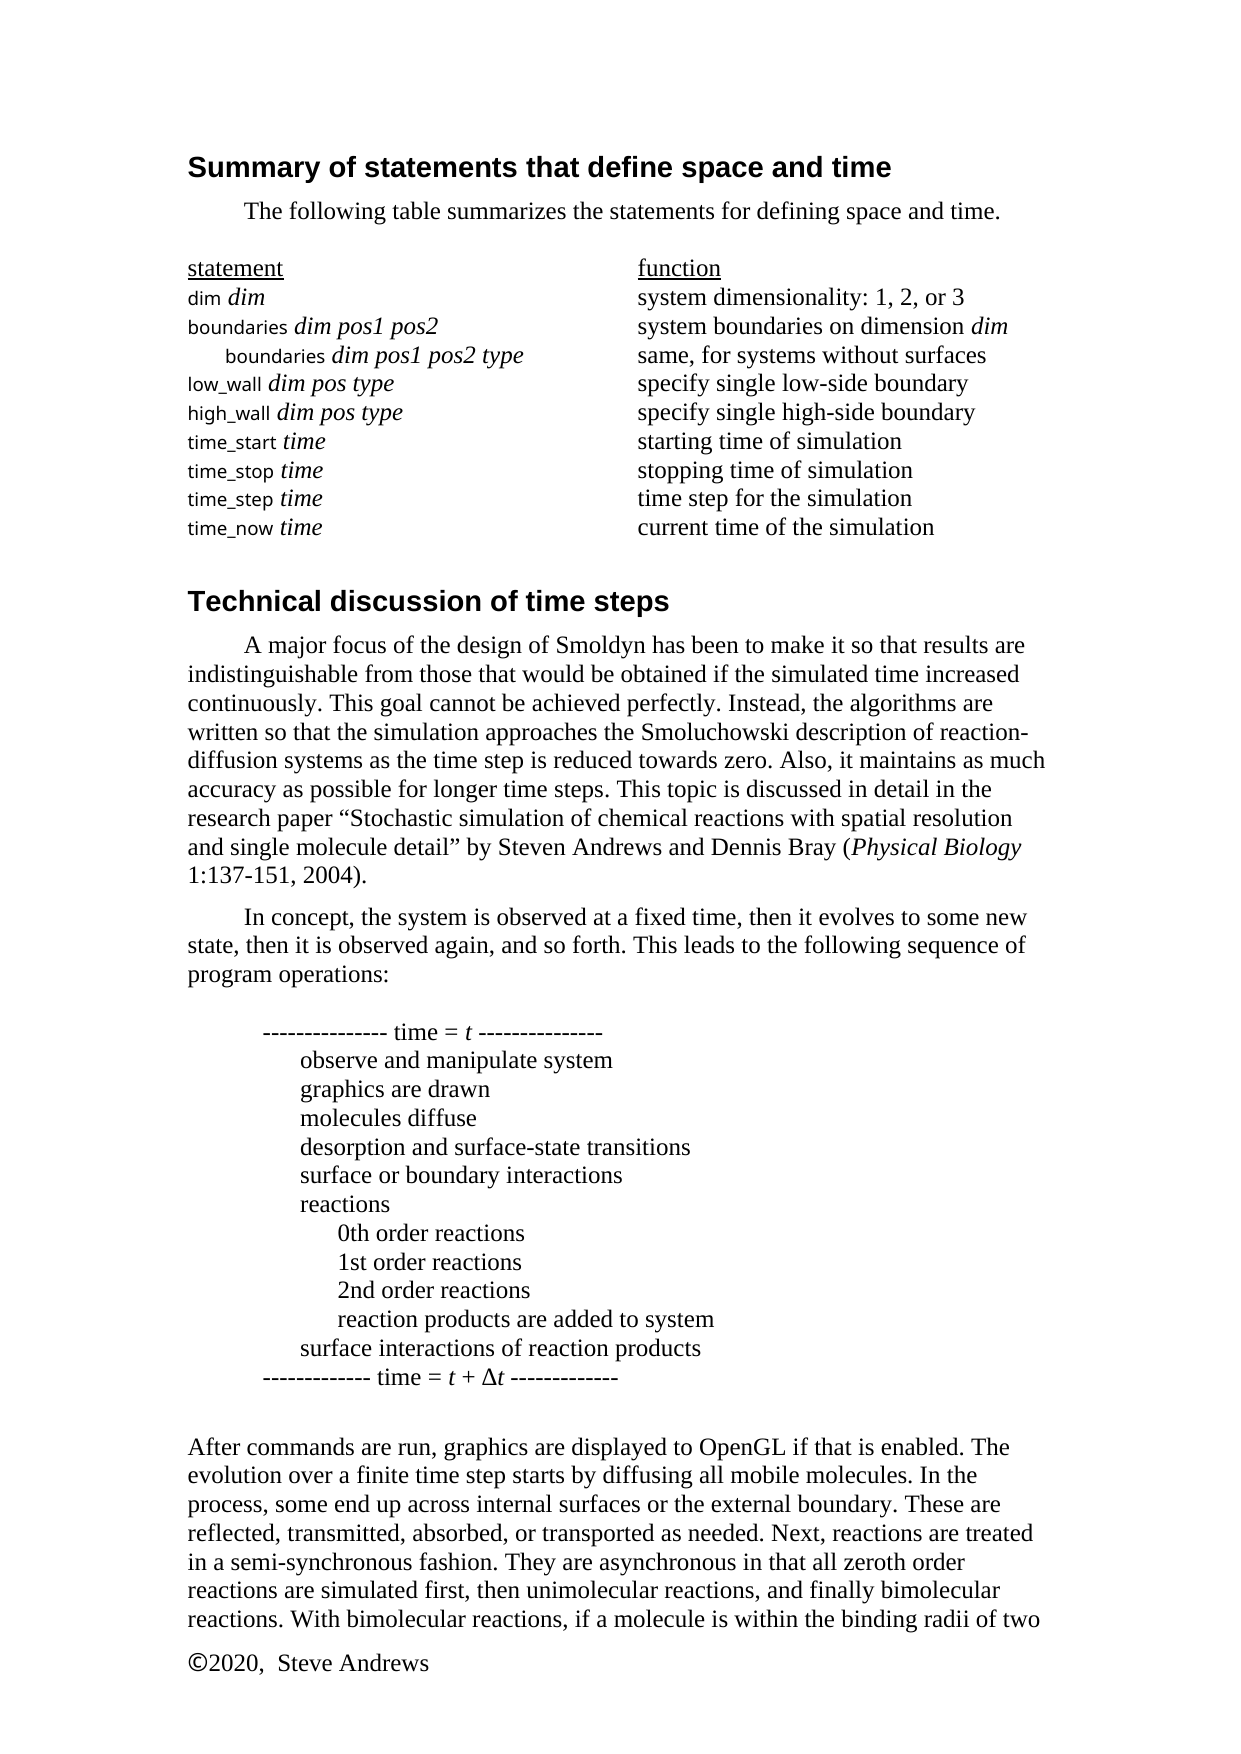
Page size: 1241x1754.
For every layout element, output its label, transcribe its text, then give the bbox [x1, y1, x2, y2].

text surface interactions of reaction products [262, 1333, 1053, 1362]
text ------------- time = t + ∆t ------------- [262, 1362, 1053, 1390]
text 0th order reactions [262, 1218, 1053, 1247]
text The following table summarizes the statements for defining space and time. [187, 196, 1053, 225]
text time_start time starting time of simulation [187, 426, 1053, 455]
subtitle Summary of statements that define space and time [187, 150, 1053, 183]
text time_stop time stopping time of simulation [187, 455, 1053, 483]
text 2nd order reactions [262, 1275, 1053, 1304]
text 1st order reactions [262, 1247, 1053, 1275]
text dim dim system dimensionality: 1, 2, or 3 [187, 282, 1053, 311]
text In concept, the system is observed at a fixed time, then it evolves to some new state, then it is observed again, and so forth. This leads to the following sequence of program operations: [187, 902, 1053, 988]
text statement function [187, 253, 1053, 282]
text time_step time time step for the simulation [187, 483, 1053, 512]
text desorption and surface-state transitions [262, 1132, 1053, 1160]
text reactions [262, 1189, 1053, 1218]
text A major focus of the design of Smoldyn has been to make it so that results are indistinguishable from those that would be obtained if the simulated time increased continuously. This goal cannot be achieved perfectly. Instead, the algorithms are written so that the simulation approaches the Smoluchowski description of reaction-diffusion systems as the time step is reduced towards zero. Also, it maintains as much accuracy as possible for longer time steps. This topic is discussed in detail in the research paper “Stochastic simulation of chemical reactions with spatial resolution and single molecule detail” by Steven Andrews and Dennis Bray (Physical Biology 1:137-151, 2004). [187, 630, 1053, 889]
text reaction products are added to system [262, 1304, 1053, 1333]
text molecules diffuse [262, 1103, 1053, 1132]
text low_wall dim pos type specify single low-side boundary [187, 368, 1053, 397]
text --------------- time = t --------------- [262, 1017, 1053, 1045]
text surface or boundary interactions [262, 1160, 1053, 1189]
text observe and manipulate system [262, 1045, 1053, 1074]
text After commands are run, graphics are displayed to OpenGL if that is enabled. The evolution over a finite time step starts by diffusing all mobile molecules. In the process, some end up across internal surfaces or the external boundary. These are reflected, transmitted, absorbed, or transported as needed. Next, reactions are treated in a semi-synchronous fashion. They are asynchronous in that all zeroth order reactions are simulated first, then unimolecular reactions, and finally bimolecular reactions. With bimolecular reactions, if a molecule is within the binding radii of two [187, 1432, 1053, 1633]
text boundaries dim pos1 pos2 system boundaries on dimension dim [187, 311, 1053, 340]
text high_wall dim pos type specify single high-side boundary [187, 397, 1053, 426]
text graphics are drawn [262, 1074, 1053, 1103]
text time_now time current time of the simulation [187, 512, 1053, 541]
subtitle Technical discussion of time steps [187, 584, 1053, 618]
text boundaries dim pos1 pos2 type same, for systems without surfaces [187, 340, 1053, 368]
